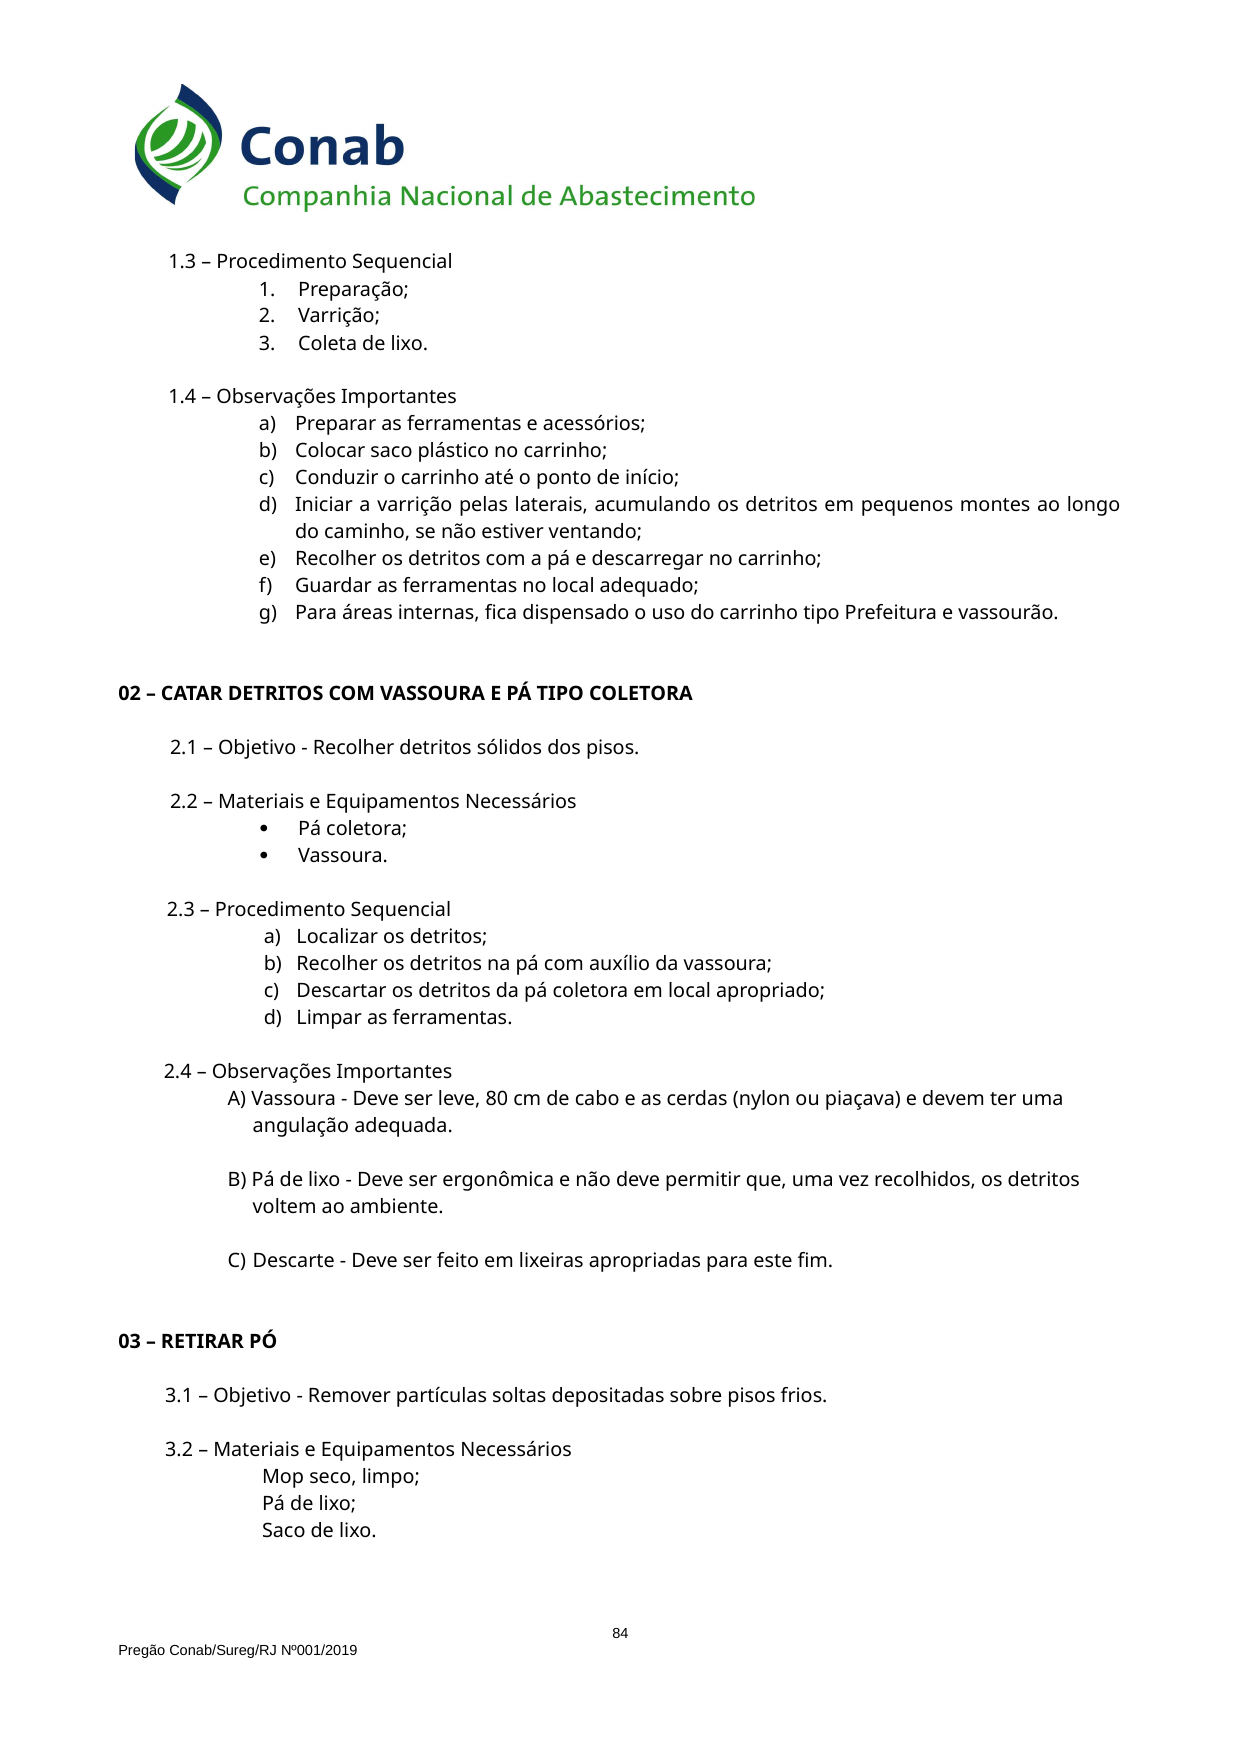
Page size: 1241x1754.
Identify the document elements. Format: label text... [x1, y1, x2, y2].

list Varrição; [259, 302, 1122, 329]
text 03 – RETIRAR PÓ [118, 1327, 1122, 1354]
list Recolher os detritos com a pá e descarregar no carrinho; [259, 544, 1122, 572]
text 3.2 – Materiais e Equipamentos Necessários [165, 1435, 1122, 1462]
list Colocar saco plástico no carrinho; [259, 437, 1122, 464]
text 1.3 – Procedimento Sequencial [168, 248, 1122, 275]
text 2.4 – Observações Importantes [163, 1057, 1122, 1084]
text 3.1 – Objetivo - Remover partículas soltas depositadas sobre pisos frios. [165, 1381, 1122, 1408]
text A) Vassoura - Deve ser leve, 80 cm de cabo e as cerdas (nylon ou piaçava) e devem ter uma angulação adequada. [227, 1084, 1122, 1138]
list Preparação; [259, 275, 1122, 302]
list Conduzir o carrinho até o ponto de início; [259, 464, 1122, 491]
list Iniciar a varrição pelas laterais, acumulando os detritos em pequenos montes ao longo do caminho, se não estiver ventando; [259, 491, 1122, 544]
list Para áreas internas, fica dispensado o uso do carrinho tipo Prefeitura e vassourão. [259, 598, 1122, 626]
text 1.4 – Observações Importantes [168, 383, 1122, 410]
list Descarte - Deve ser feito em lixeiras apropriadas para este fim. [227, 1246, 1122, 1273]
list Vassoura. [260, 841, 1122, 868]
list Localizar os detritos; [263, 922, 1122, 949]
text 02 – CATAR DETRITOS COM VASSOURA E PÁ TIPO COLETORA [118, 679, 1122, 706]
text B) Pá de lixo - Deve ser ergonômica e não deve permitir que, uma vez recolhidos, os detritos voltem ao ambiente. [227, 1165, 1122, 1219]
list Pá de lixo; [262, 1489, 1122, 1516]
list Coleta de lixo. [259, 329, 1122, 356]
list Preparar as ferramentas e acessórios; [259, 410, 1122, 437]
list Descartar os detritos da pá coletora em local apropriado; [263, 976, 1122, 1003]
list Pá coletora; [260, 814, 1122, 841]
list Limpar as ferramentas. [263, 1003, 1122, 1030]
text 2.2 – Materiais e Equipamentos Necessários [170, 787, 1122, 814]
list Guardar as ferramentas no local adequado; [259, 572, 1122, 598]
list Mop seco, limpo; [262, 1462, 1122, 1489]
list Saco de lixo. [262, 1516, 1122, 1543]
text 2.3 – Procedimento Sequencial [167, 895, 1122, 922]
picture [134, 84, 755, 212]
list Recolher os detritos na pá com auxílio da vassoura; [263, 949, 1122, 976]
text 2.1 – Objetivo - Recolher detritos sólidos dos pisos. [170, 733, 1122, 760]
